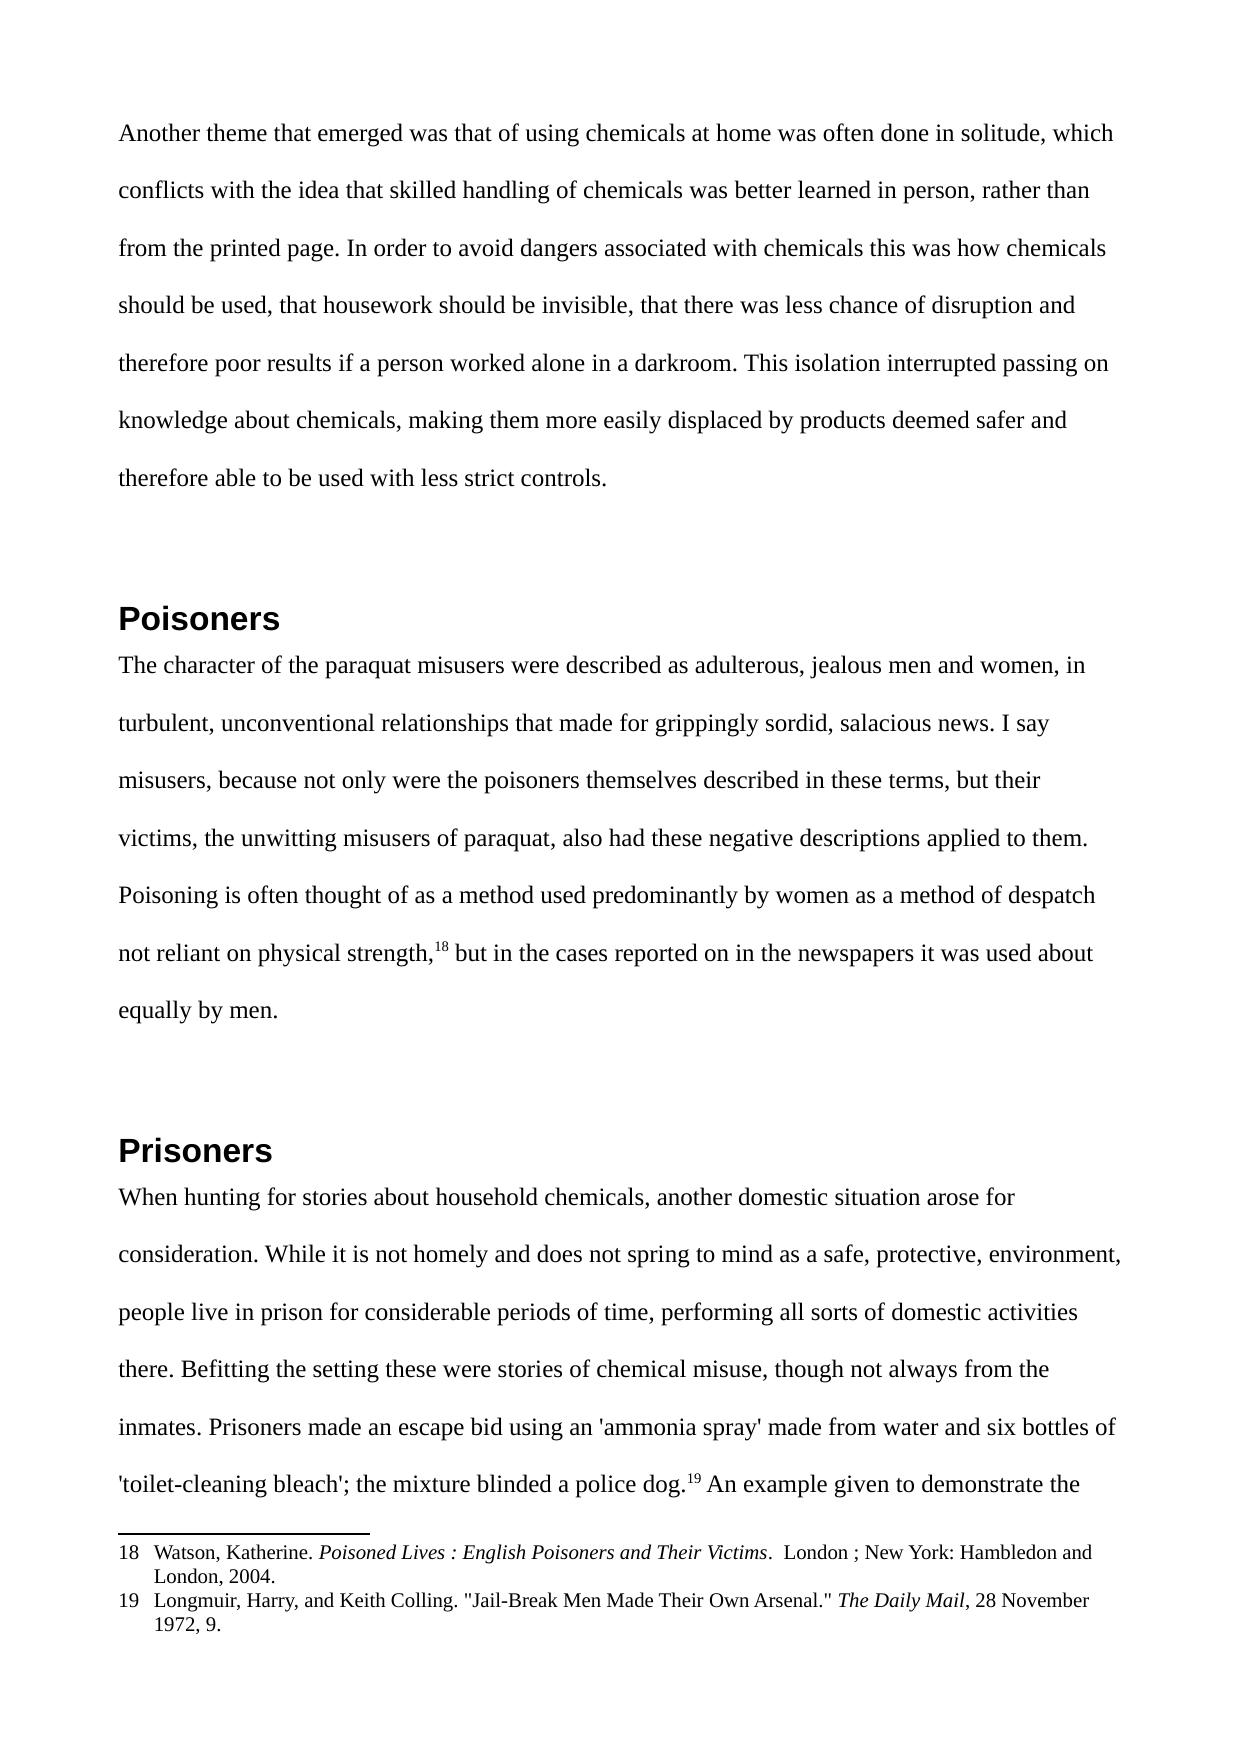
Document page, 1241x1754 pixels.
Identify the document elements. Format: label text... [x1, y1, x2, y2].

text Longmuir, Harry, and Keith Colling. "Jail-Break Men Made Their Own Arsenal." The Daily Mail, 28 November 1972, 9. [118, 1588, 1122, 1636]
text The character of the paraquat misusers were described as adulterous, jealous men and women, in turbulent, unconventional relationships that made for grippingly sordid, salacious news. I say misusers, because not only were the poisoners themselves described in these terms, but their victims, the unwitting misusers of paraquat, also had these negative descriptions applied to them. Poisoning is often thought of as a method used predominantly by women as a method of despatch not reliant on physical strength, but in the cases reported on in the newspapers it was used about equally by men. [118, 650, 1122, 1024]
text Another theme that emerged was that of using chemicals at home was often done in solitude, which conflicts with the idea that skilled handling of chemicals was better learned in person, rather than from the printed page. In order to avoid dangers associated with chemicals this was how chemicals should be used, that housework should be invisible, that there was less chance of disruption and therefore poor results if a person worked alone in a darkroom. This isolation interrupted passing on knowledge about chemicals, making them more easily displaced by products deemed safer and therefore able to be used with less strict controls. [118, 118, 1122, 492]
subtitle Poisoners [118, 599, 1122, 638]
text When hunting for stories about household chemicals, another domestic situation arose for consideration. While it is not homely and does not spring to mind as a safe, protective, environment, people live in prison for considerable periods of time, performing all sorts of domestic activities there. Befitting the setting these were stories of chemical misuse, though not always from the inmates. Prisoners made an escape bid using an 'ammonia spray' made from water and six bottles of 'toilet-cleaning bleach'; the mixture blinded a police dog. An example given to demonstrate the [118, 1182, 1122, 1498]
subtitle Prisoners [118, 1131, 1122, 1169]
text Watson, Katherine. Poisoned Lives : English Poisoners and Their Victims. London ; New York: Hambledon and London, 2004. [118, 1539, 1122, 1588]
